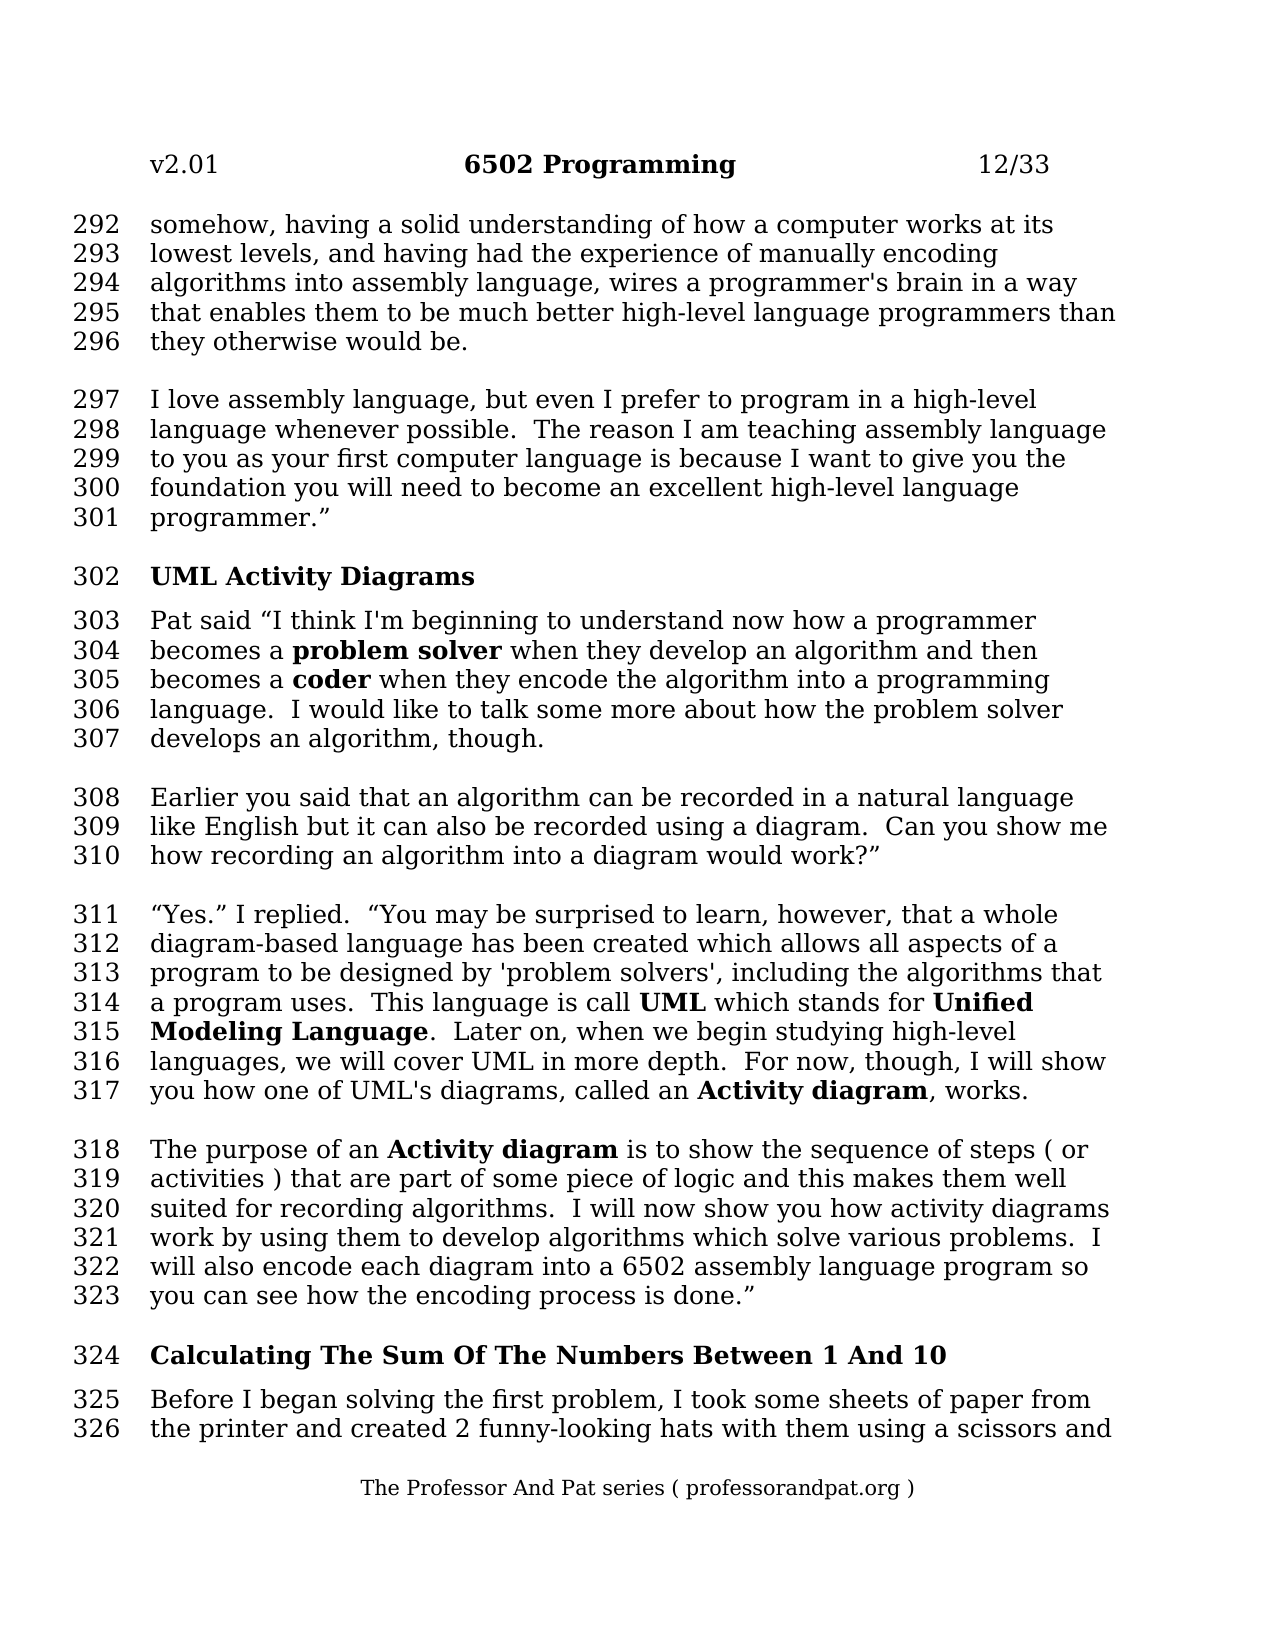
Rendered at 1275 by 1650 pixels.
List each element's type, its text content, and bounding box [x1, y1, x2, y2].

text Earlier you said that an algorithm can be recorded in a natural language like English but it can also be recorded using a diagram. Can you show me how recording an algorithm into a diagram would work?” [150, 783, 1125, 871]
text somehow, having a solid understanding of how a computer works at its lowest levels, and having had the experience of manually encoding algorithms into assembly language, wires a programmer's brain in a way that enables them to be much better high-level language programmers than they otherwise would be. [150, 210, 1125, 356]
subtitle Calculating The Sum Of The Numbers Between 1 And 10 [150, 1341, 1125, 1370]
text Before I began solving the first problem, I took some sheets of paper from the printer and created 2 funny-looking hats with them using a scissors and [150, 1385, 1125, 1444]
subtitle UML Activity Diagrams [150, 562, 1125, 591]
text “Yes.” I replied. “You may be surprised to learn, however, that a whole diagram-based language has been created which allows all aspects of a program to be designed by 'problem solvers', including the algorithms that a program uses. This language is call UML which stands for Unified Modeling Language. Later on, when we begin studying high-level languages, we will cover UML in more depth. For now, though, I will show you how one of UML's diagrams, called an Activity diagram, works. [150, 900, 1125, 1106]
text I love assembly language, but even I prefer to program in a high-level language whenever possible. The reason I am teaching assembly language to you as your first computer language is because I want to give you the foundation you will need to become an excellent high-level language programmer.” [150, 386, 1125, 532]
text The purpose of an Activity diagram is to show the sequence of steps ( or activities ) that are part of some piece of logic and this makes them well suited for recording algorithms. I will now show you how activity diagrams work by using them to develop algorithms which solve various problems. I will also encode each diagram into a 6502 assembly language program so you can see how the encoding process is done.” [150, 1135, 1125, 1311]
text Pat said “I think I'm beginning to understand now how a programmer becomes a problem solver when they develop an algorithm and then becomes a coder when they encode the algorithm into a programming language. I would like to talk some more about how the problem solver develops an algorithm, though. [150, 606, 1125, 753]
